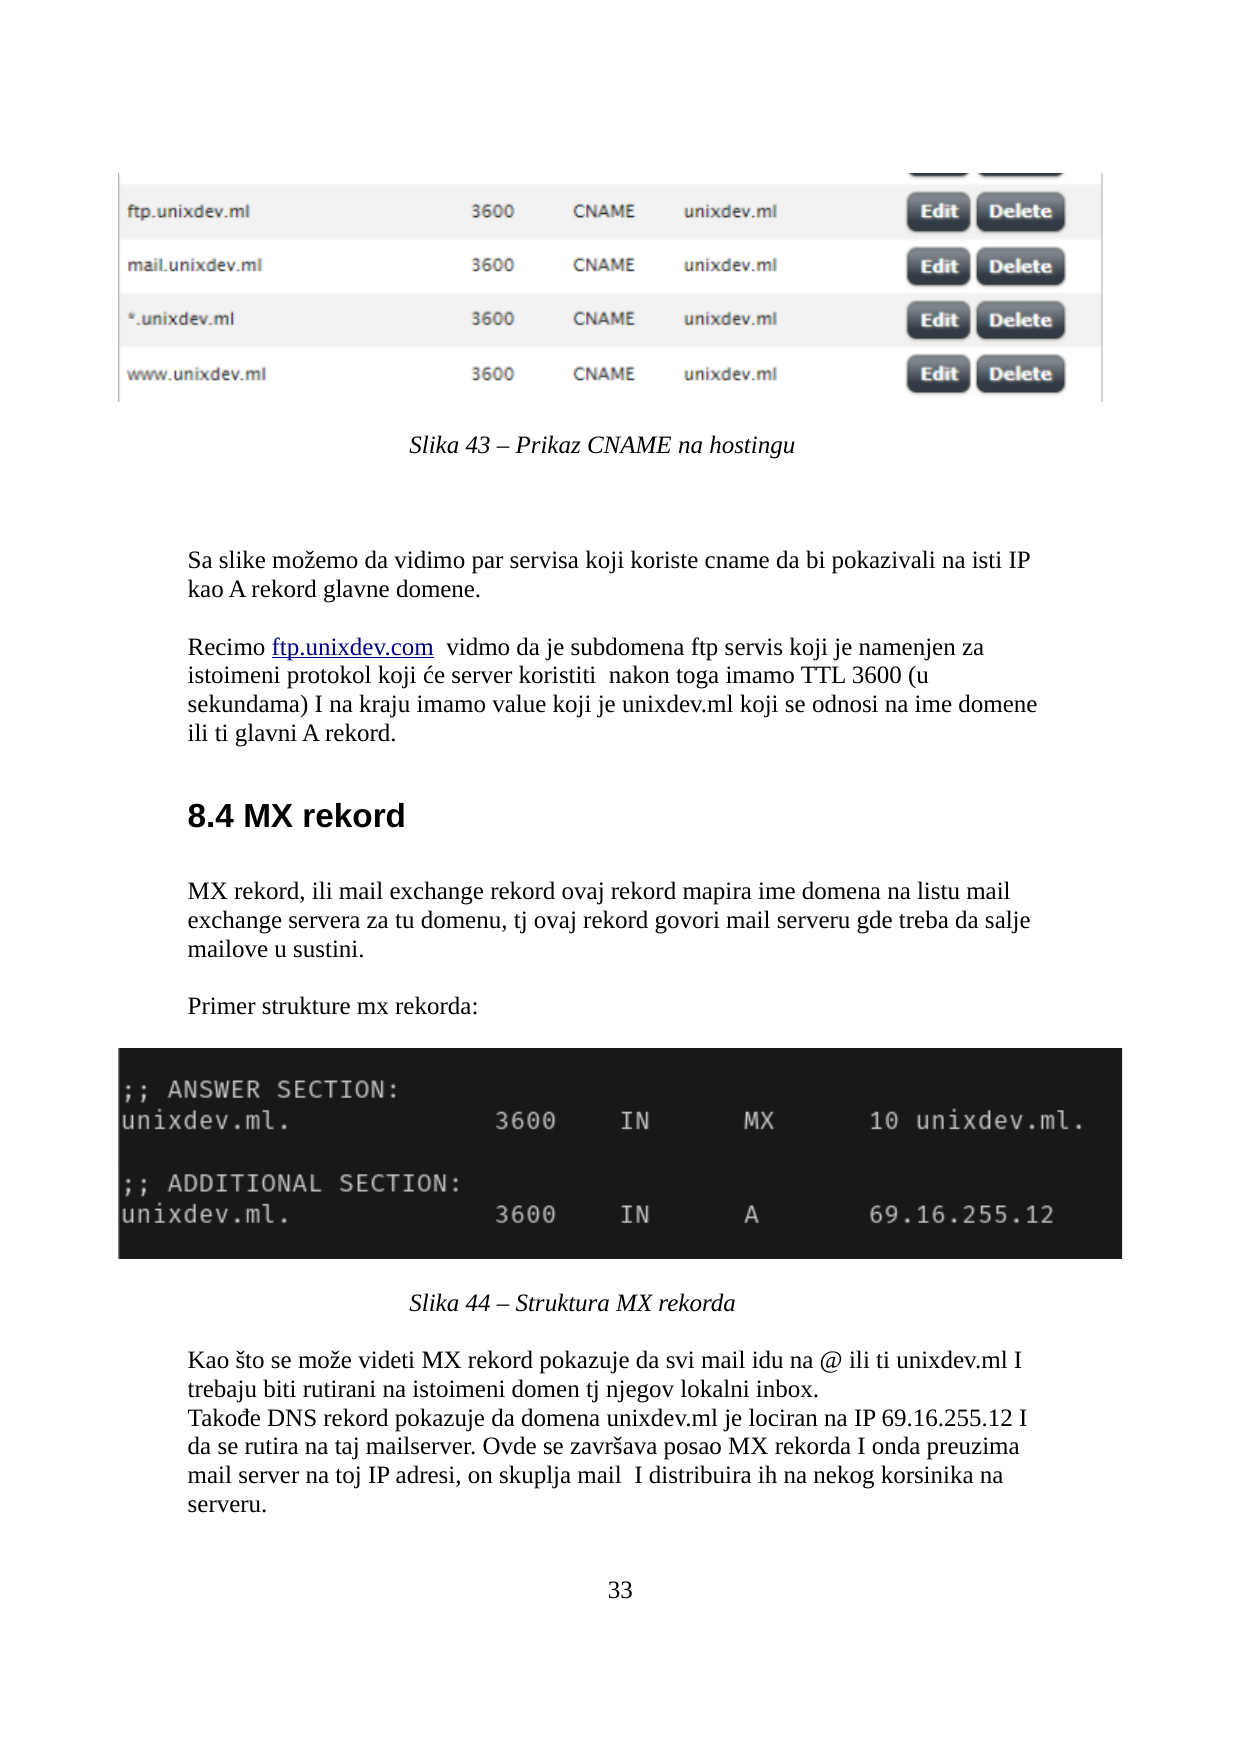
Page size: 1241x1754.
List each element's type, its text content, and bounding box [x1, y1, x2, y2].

text Kao što se može videti MX rekord pokazuje da svi mail idu na @ ili ti unixdev.ml I trebaju biti rutirani na istoimeni domen tj njegov lokalni inbox. [187, 1345, 1053, 1403]
subtitle 8.4 MX rekord [187, 796, 1053, 835]
text Recimo ftp.unixdev.com vidmo da je subdomena ftp servis koji je namenjen za istoimeni protokol koji će server koristiti nakon toga imamo TTL 3600 (u sekundama) I na kraju imamo value koji je unixdev.ml koji se odnosi na ime domene ili ti glavni A rekord. [187, 632, 1053, 747]
picture [118, 1048, 1123, 1259]
text Sa slike možemo da vidimo par servisa koji koriste cname da bi pokazivali na isti IP kao A rekord glavne domene. [187, 546, 1053, 603]
text Slika 43 – Prikaz CNAME na hostingu [187, 431, 1053, 459]
text Primer strukture mx rekorda: [187, 991, 1053, 1020]
picture [118, 173, 1123, 402]
text MX rekord, ili mail exchange rekord ovaj rekord mapira ime domena na listu mail exchange servera za tu domenu, tj ovaj rekord govori mail serveru gde treba da salje mailove u sustini. [187, 876, 1053, 962]
text Slika 44 – Struktura MX rekorda [187, 1288, 1053, 1316]
text Takođe DNS rekord pokazuje da domena unixdev.ml je lociran na IP 69.16.255.12 I da se rutira na taj mailserver. Ovde se završava posao MX rekorda I onda preuzima mail server na toj IP adresi, on skuplja mail I distribuira ih na nekog korsinika na serveru. [187, 1403, 1053, 1518]
